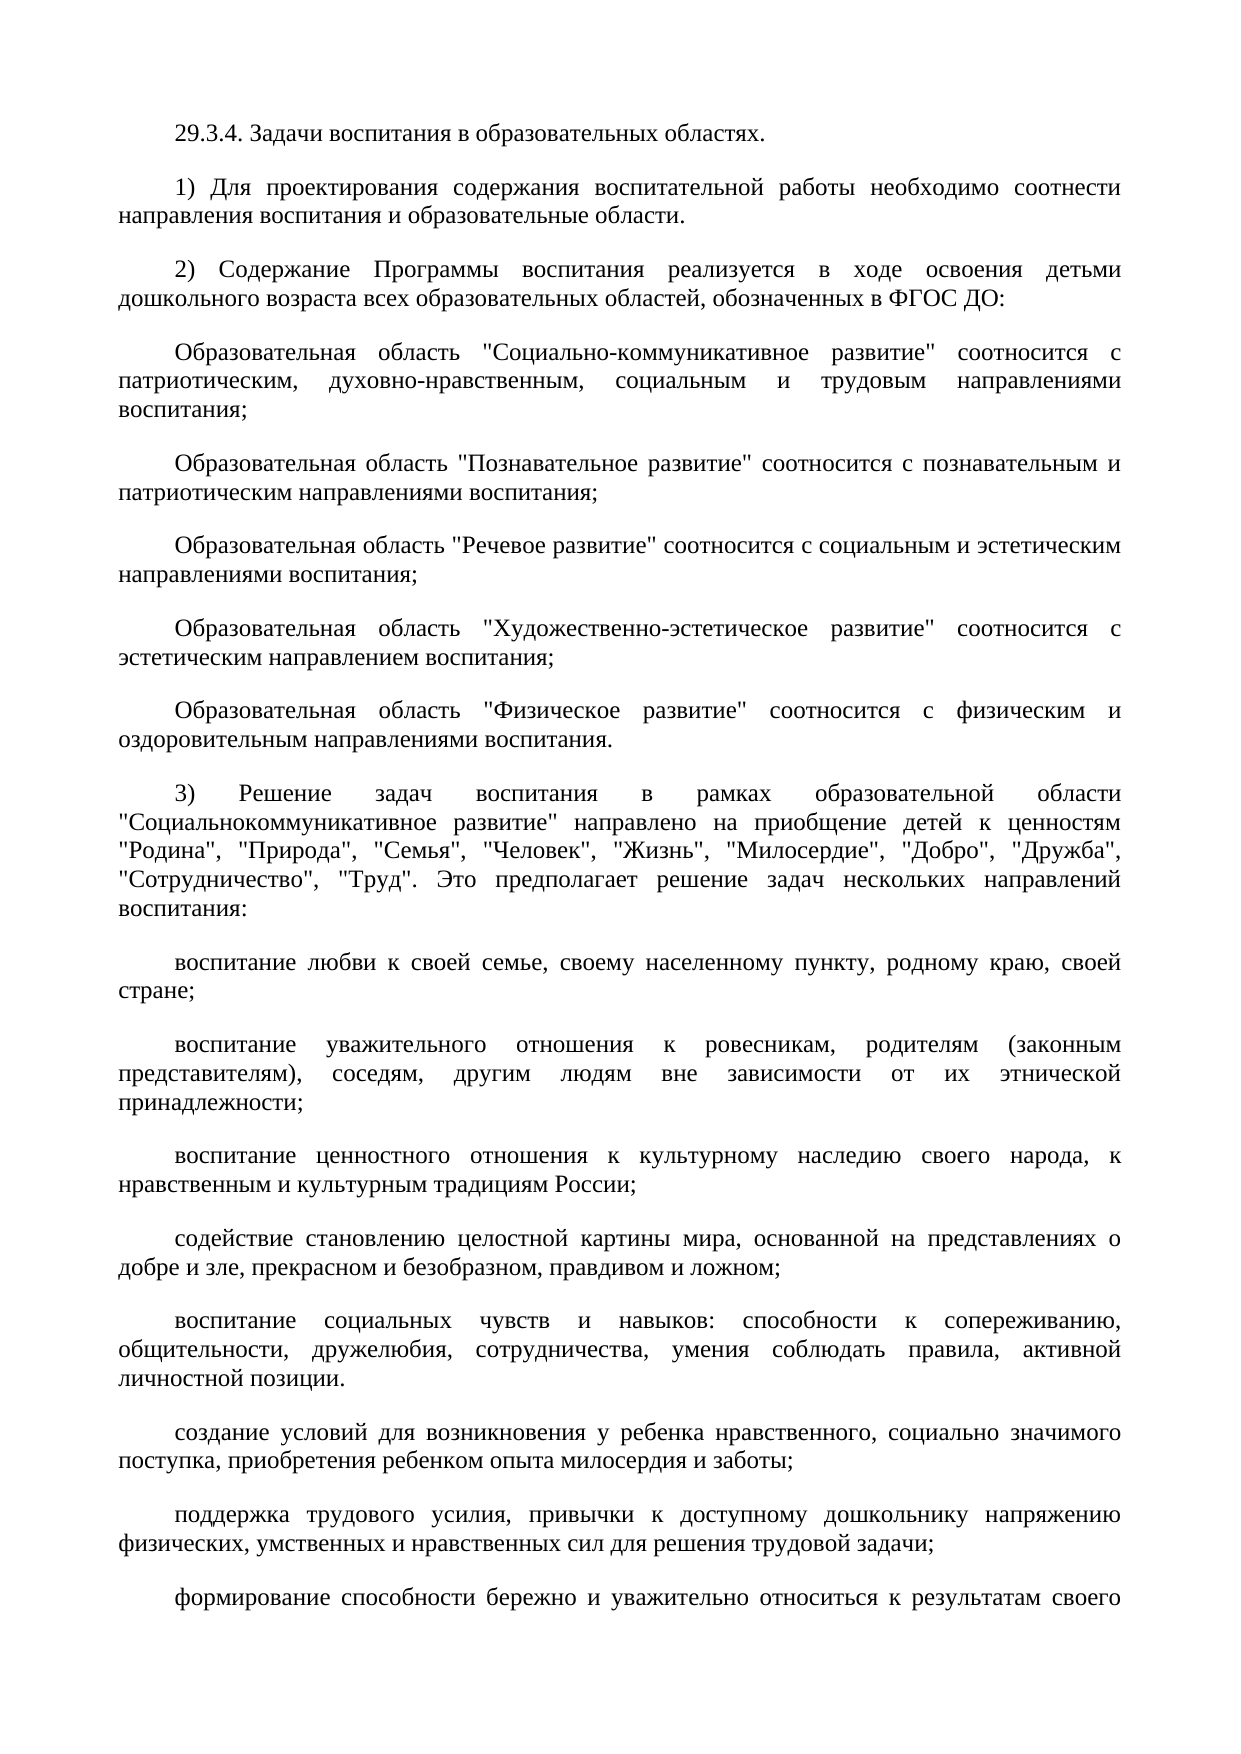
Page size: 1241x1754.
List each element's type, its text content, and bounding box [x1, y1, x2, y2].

text содействие становлению целостной картины мира, основанной на представлениях о добре и зле, прекрасном и безобразном, правдивом и ложном; [118, 1223, 1122, 1281]
text 3) Решение задач воспитания в рамках образовательной области "Социальнокоммуникативное развитие" направлено на приобщение детей к ценностям "Родина", "Природа", "Семья", "Человек", "Жизнь", "Милосердие", "Добро", "Дружба", "Сотрудничество", "Труд". Это предполагает решение задач нескольких направлений воспитания: [118, 778, 1122, 922]
text поддержка трудового усилия, привычки к доступному дошкольнику напряжению физических, умственных и нравственных сил для решения трудовой задачи; [118, 1499, 1122, 1557]
text 1) Для проектирования содержания воспитательной работы необходимо соотнести направления воспитания и образовательные области. [118, 172, 1122, 229]
text 2) Содержание Программы воспитания реализуется в ходе освоения детьми дошкольного возраста всех образовательных областей, обозначенных в ФГОС ДО: [118, 254, 1122, 312]
text воспитание ценностного отношения к культурному наследию своего народа, к нравственным и культурным традициям России; [118, 1141, 1122, 1198]
text 29.3.4. Задачи воспитания в образовательных областях. [118, 118, 1122, 147]
text воспитание уважительного отношения к ровесникам, родителям (законным представителям), соседям, другим людям вне зависимости от их этнической принадлежности; [118, 1029, 1122, 1116]
text воспитание любви к своей семье, своему населенному пункту, родному краю, своей стране; [118, 947, 1122, 1004]
text Образовательная область "Социально-коммуникативное развитие" соотносится с патриотическим, духовно-нравственным, социальным и трудовым направлениями воспитания; [118, 337, 1122, 423]
text Образовательная область "Речевое развитие" соотносится с социальным и эстетическим направлениями воспитания; [118, 531, 1122, 588]
text Образовательная область "Познавательное развитие" соотносится с познавательным и патриотическим направлениями воспитания; [118, 448, 1122, 506]
text воспитание социальных чувств и навыков: способности к сопереживанию, общительности, дружелюбия, сотрудничества, умения соблюдать правила, активной личностной позиции. [118, 1306, 1122, 1392]
text формирование способности бережно и уважительно относиться к результатам своего [118, 1582, 1122, 1611]
text Образовательная область "Художественно-эстетическое развитие" соотносится с эстетическим направлением воспитания; [118, 613, 1122, 671]
text Образовательная область "Физическое развитие" соотносится с физическим и оздоровительным направлениями воспитания. [118, 696, 1122, 753]
text создание условий для возникновения у ребенка нравственного, социально значимого поступка, приобретения ребенком опыта милосердия и заботы; [118, 1417, 1122, 1474]
